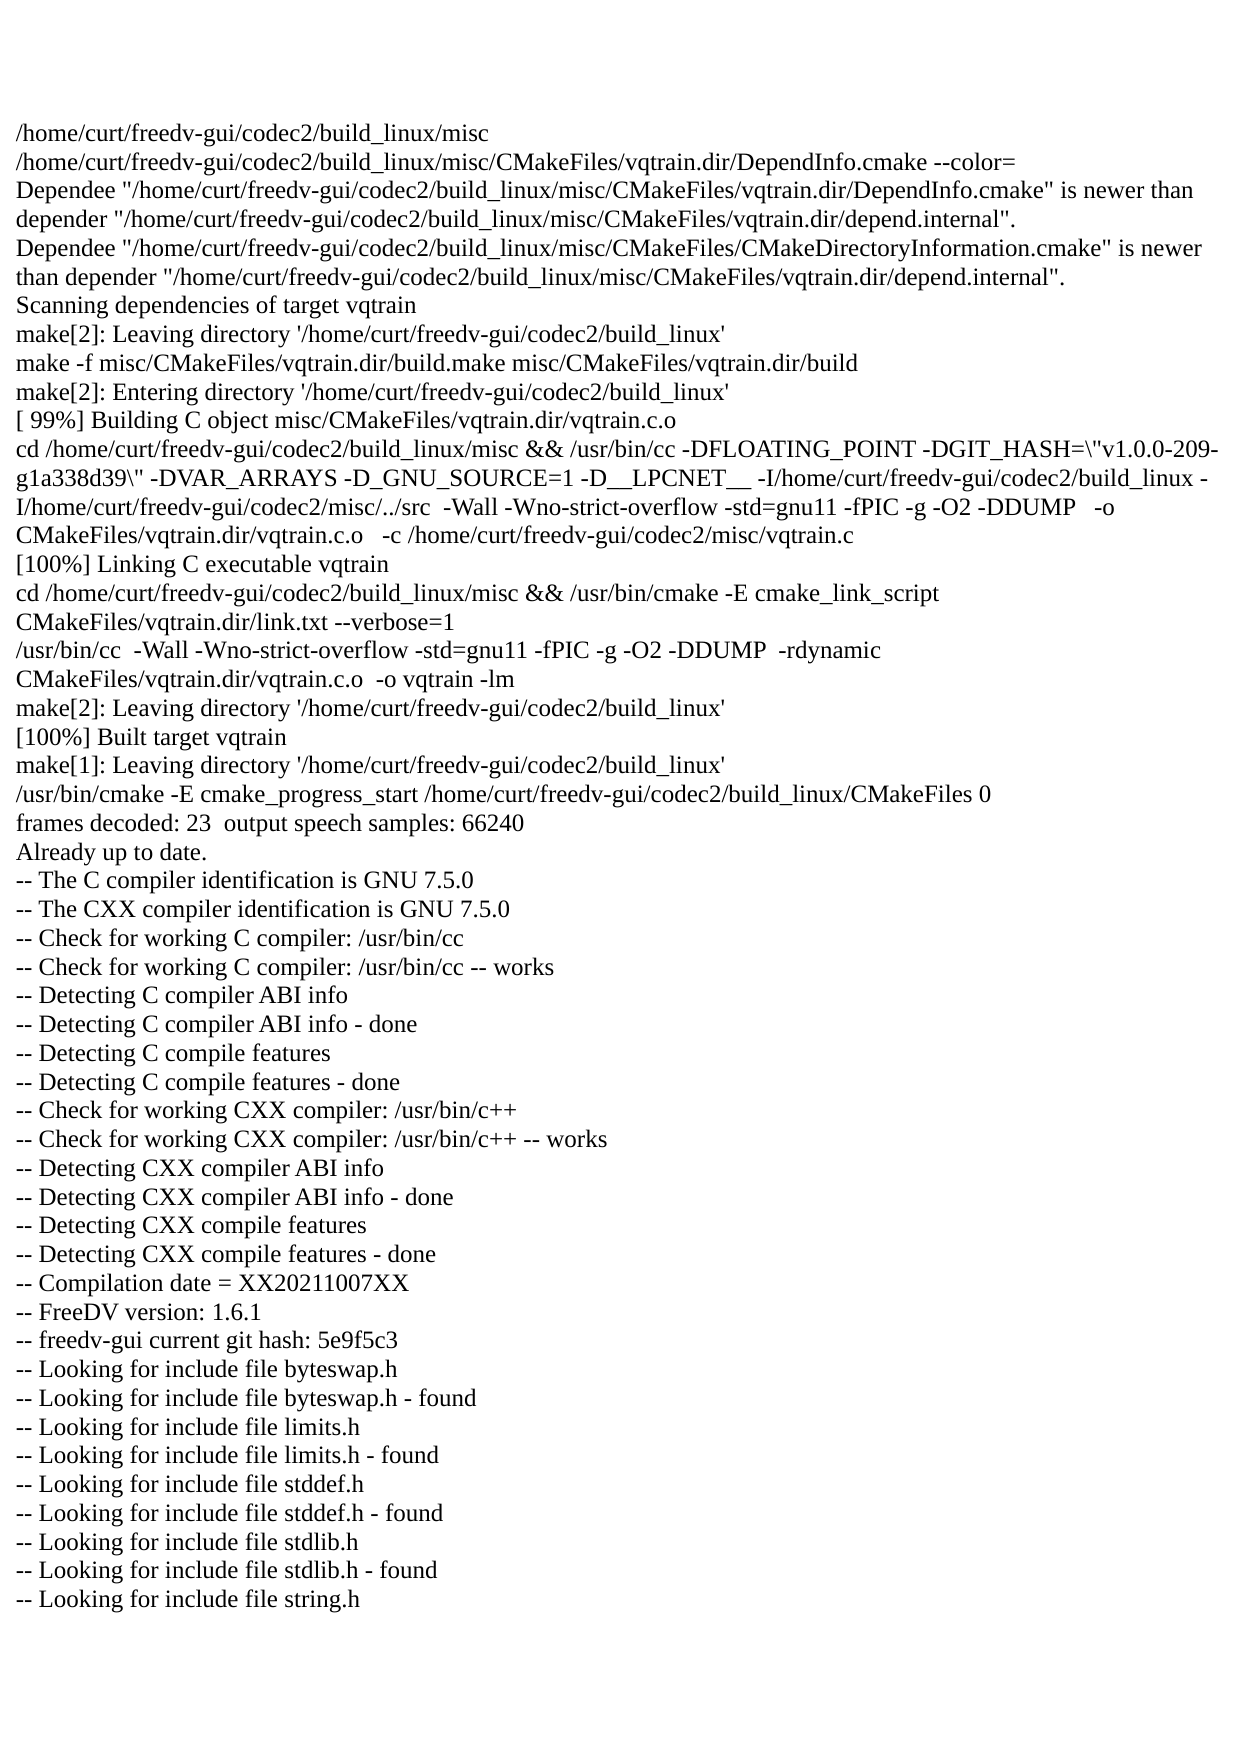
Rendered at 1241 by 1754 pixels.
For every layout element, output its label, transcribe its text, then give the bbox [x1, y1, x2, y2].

text -- Detecting C compiler ABI info - done [16, 1009, 1234, 1038]
text /home/curt/freedv-gui/codec2/build_linux/misc /home/curt/freedv-gui/codec2/build_linux/misc/CMakeFiles/vqtrain.dir/DependInfo.cmake --color= [16, 118, 1234, 176]
text -- Detecting CXX compiler ABI info - done [16, 1182, 1234, 1211]
text -- Looking for include file stdlib.h [16, 1527, 1234, 1556]
text Dependee "/home/curt/freedv-gui/codec2/build_linux/misc/CMakeFiles/vqtrain.dir/DependInfo.cmake" is newer than depender "/home/curt/freedv-gui/codec2/build_linux/misc/CMakeFiles/vqtrain.dir/depend.internal". [16, 176, 1234, 233]
text frames decoded: 23 output speech samples: 66240 [16, 808, 1234, 837]
text -- Looking for include file stddef.h [16, 1469, 1234, 1498]
text -- Check for working CXX compiler: /usr/bin/c++ [16, 1096, 1234, 1124]
text -- Check for working C compiler: /usr/bin/cc [16, 923, 1234, 952]
text -- Compilation date = XX20211007XX [16, 1268, 1234, 1297]
text Scanning dependencies of target vqtrain [16, 291, 1234, 319]
text -- The C compiler identification is GNU 7.5.0 [16, 866, 1234, 894]
text Dependee "/home/curt/freedv-gui/codec2/build_linux/misc/CMakeFiles/CMakeDirectoryInformation.cmake" is newer than depender "/home/curt/freedv-gui/codec2/build_linux/misc/CMakeFiles/vqtrain.dir/depend.internal". [16, 233, 1234, 291]
text -- Looking for include file stddef.h - found [16, 1498, 1234, 1527]
text make[2]: Leaving directory '/home/curt/freedv-gui/codec2/build_linux' [16, 319, 1234, 348]
text -- Looking for include file byteswap.h [16, 1354, 1234, 1383]
text make[2]: Leaving directory '/home/curt/freedv-gui/codec2/build_linux' [16, 693, 1234, 722]
text -- Detecting C compile features - done [16, 1067, 1234, 1096]
text -- Detecting CXX compile features [16, 1211, 1234, 1239]
text -- Looking for include file limits.h - found [16, 1441, 1234, 1469]
text [ 99%] Building C object misc/CMakeFiles/vqtrain.dir/vqtrain.c.o [16, 406, 1234, 434]
text -- Detecting C compiler ABI info [16, 981, 1234, 1009]
text -- Looking for include file stdlib.h - found [16, 1556, 1234, 1584]
text /usr/bin/cmake -E cmake_progress_start /home/curt/freedv-gui/codec2/build_linux/CMakeFiles 0 [16, 779, 1234, 808]
text -- Looking for include file limits.h [16, 1412, 1234, 1441]
text cd /home/curt/freedv-gui/codec2/build_linux/misc && /usr/bin/cc -DFLOATING_POINT -DGIT_HASH=\"v1.0.0-209-g1a338d39\" -DVAR_ARRAYS -D_GNU_SOURCE=1 -D__LPCNET__ -I/home/curt/freedv-gui/codec2/build_linux -I/home/curt/freedv-gui/codec2/misc/../src -Wall -Wno-strict-overflow -std=gnu11 -fPIC -g -O2 -DDUMP -o CMakeFiles/vqtrain.dir/vqtrain.c.o -c /home/curt/freedv-gui/codec2/misc/vqtrain.c [16, 434, 1234, 549]
text -- Looking for include file byteswap.h - found [16, 1383, 1234, 1412]
text /usr/bin/cc -Wall -Wno-strict-overflow -std=gnu11 -fPIC -g -O2 -DDUMP -rdynamic CMakeFiles/vqtrain.dir/vqtrain.c.o -o vqtrain -lm [16, 636, 1234, 693]
text -- The CXX compiler identification is GNU 7.5.0 [16, 894, 1234, 923]
text [100%] Linking C executable vqtrain [16, 549, 1234, 578]
text make[1]: Leaving directory '/home/curt/freedv-gui/codec2/build_linux' [16, 751, 1234, 779]
text [100%] Built target vqtrain [16, 722, 1234, 751]
text Already up to date. [16, 837, 1234, 866]
text -- Check for working CXX compiler: /usr/bin/c++ -- works [16, 1124, 1234, 1153]
text -- FreeDV version: 1.6.1 [16, 1297, 1234, 1326]
text -- Detecting CXX compiler ABI info [16, 1153, 1234, 1182]
text -- Check for working C compiler: /usr/bin/cc -- works [16, 952, 1234, 981]
text cd /home/curt/freedv-gui/codec2/build_linux/misc && /usr/bin/cmake -E cmake_link_script CMakeFiles/vqtrain.dir/link.txt --verbose=1 [16, 578, 1234, 636]
text -- Detecting CXX compile features - done [16, 1239, 1234, 1268]
text make[2]: Entering directory '/home/curt/freedv-gui/codec2/build_linux' [16, 377, 1234, 406]
text make -f misc/CMakeFiles/vqtrain.dir/build.make misc/CMakeFiles/vqtrain.dir/build [16, 348, 1234, 377]
text -- freedv-gui current git hash: 5e9f5c3 [16, 1326, 1234, 1354]
text -- Detecting C compile features [16, 1038, 1234, 1067]
text -- Looking for include file string.h [16, 1584, 1234, 1613]
